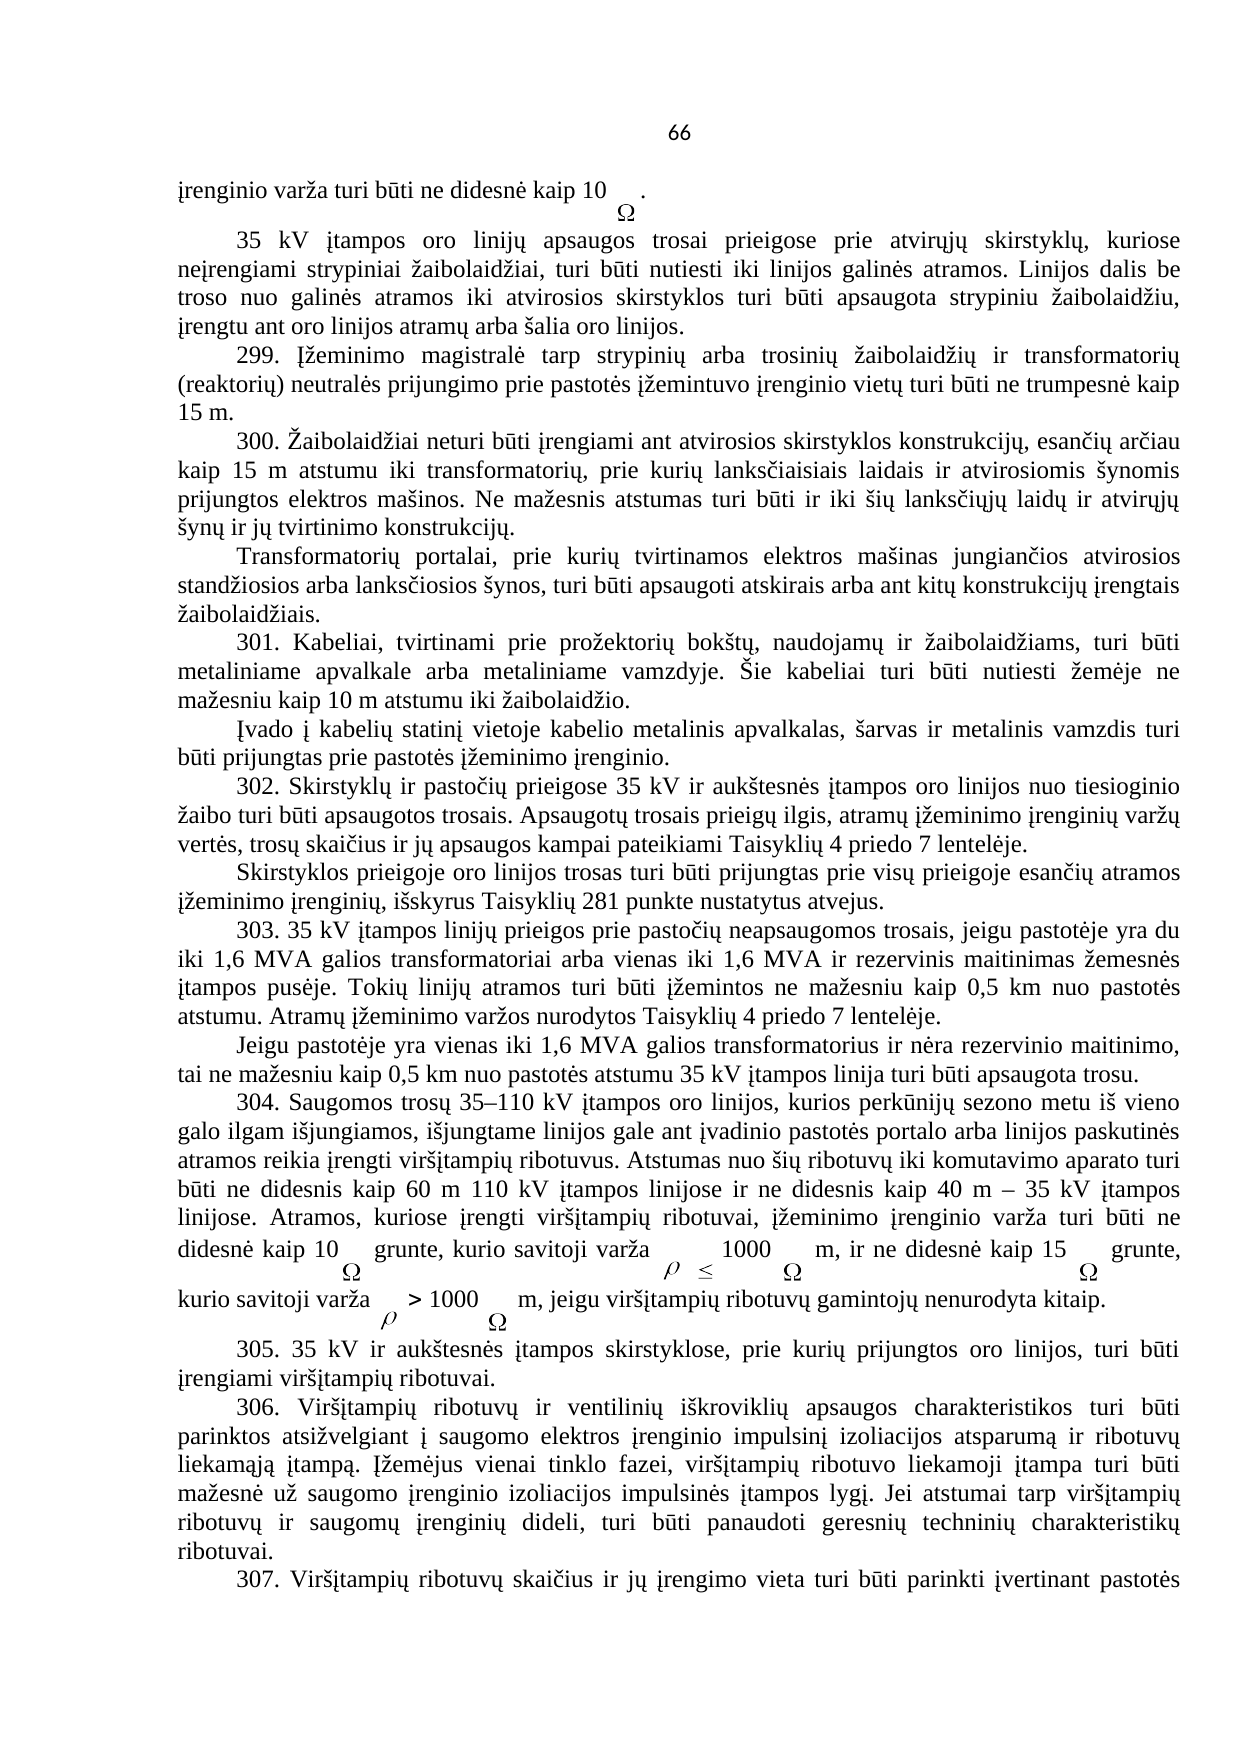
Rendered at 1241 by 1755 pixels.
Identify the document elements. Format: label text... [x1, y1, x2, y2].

text 306. Viršįtampių ribotuvų ir ventilinių iškroviklių apsaugos charakteristikos turi būti parinktos atsižvelgiant į saugomo elektros įrenginio impulsinį izoliacijos atsparumą ir ribotuvų liekamąją įtampą. Įžemėjus vienai tinklo fazei, viršįtampių ribotuvo liekamoji įtampa turi būti mažesnė už saugomo įrenginio izoliacijos impulsinės įtampos lygį. Jei atstumai tarp viršįtampių ribotuvų ir saugomų įrenginių dideli, turi būti panaudoti geresnių techninių charakteristikų ribotuvai. [177, 1392, 1181, 1564]
text 299. Įžeminimo magistralė tarp strypinių arba trosinių žaibolaidžių ir transformatorių (reaktorių) neutralės prijungimo prie pastotės įžemintuvo įrenginio vietų turi būti ne trumpesnė kaip 15 m. [177, 340, 1181, 426]
text 300. Žaibolaidžiai neturi būti įrengiami ant atvirosios skirstyklos konstrukcijų, esančių arčiau kaip 15 m atstumu iki transformatorių, prie kurių lanksčiaisiais laidais ir atvirosiomis šynomis prijungtos elektros mašinos. Ne mažesnis atstumas turi būti ir iki šių lanksčiųjų laidų ir atvirųjų šynų ir jų tvirtinimo konstrukcijų. [177, 426, 1181, 541]
text Jeigu pastotėje yra vienas iki 1,6 MVA galios transformatorius ir nėra rezervinio maitinimo, tai ne mažesniu kaip 0,5 km nuo pastotės atstumu 35 kV įtampos linija turi būti apsaugota trosu. [177, 1030, 1181, 1087]
text 307. Viršįtampių ribotuvų skaičius ir jų įrengimo vieta turi būti parinkti įvertinant pastotės [177, 1564, 1181, 1593]
text 303. 35 kV įtampos linijų prieigos prie pastočių neapsaugomos trosais, jeigu pastotėje yra du iki 1,6 MVA galios transformatoriai arba vienas iki 1,6 MVA ir rezervinis maitinimas žemesnės įtampos pusėje. Tokių linijų atramos turi būti įžemintos ne mažesniu kaip 0,5 km nuo pastotės atstumu. Atramų įžeminimo varžos nurodytos Taisyklių 4 priedo 7 lentelėje. [177, 915, 1181, 1030]
text Transformatorių portalai, prie kurių tvirtinamos elektros mašinas jungiančios atvirosios standžiosios arba lanksčiosios šynos, turi būti apsaugoti atskirais arba ant kitų konstrukcijų įrengtais žaibolaidžiais. [177, 541, 1181, 627]
text Įvado į kabelių statinį vietoje kabelio metalinis apvalkalas, šarvas ir metalinis vamzdis turi būti prijungtas prie pastotės įžeminimo įrenginio. [177, 714, 1181, 771]
text 304. Saugomos trosų 35–110 kV įtampos oro linijos, kurios perkūnijų sezono metu iš vieno galo ilgam išjungiamos, išjungtame linijos gale ant įvadinio pastotės portalo arba linijos paskutinės atramos reikia įrengti viršįtampių ribotuvus. Atstumas nuo šių ribotuvų iki komutavimo aparato turi būti ne didesnis kaip 60 m 110 kV įtampos linijose ir ne didesnis kaip 40 m – 35 kV įtampos linijose. Atramos, kuriose įrengti viršįtampių ribotuvai, įžeminimo įrenginio varža turi būti ne didesnė kaip 10 grunte, kurio savitoji varža 1000 m, ir ne didesnė kaip 15 grunte, kurio savitoji varža  1000 m, jeigu viršįtampių ribotuvų gamintojų nenurodyta kitaip. [177, 1087, 1181, 1334]
text 301. Kabeliai, tvirtinami prie prožektorių bokštų, naudojamų ir žaibolaidžiams, turi būti metaliniame apvalkale arba metaliniame vamzdyje. Šie kabeliai turi būti nutiesti žemėje ne mažesniu kaip 10 m atstumu iki žaibolaidžio. [177, 627, 1181, 714]
text 305. 35 kV ir aukštesnės įtampos skirstyklose, prie kurių prijungtos oro linijos, turi būti įrengiami viršįtampių ribotuvai. [177, 1334, 1181, 1392]
text 302. Skirstyklų ir pastočių prieigose 35 kV ir aukštesnės įtampos oro linijos nuo tiesioginio žaibo turi būti apsaugotos trosais. Apsaugotų trosais prieigų ilgis, atramų įžeminimo įrenginių varžų vertės, trosų skaičius ir jų apsaugos kampai pateikiami Taisyklių 4 priedo 7 lentelėje. [177, 771, 1181, 857]
text įrenginio varža turi būti ne didesnė kaip 10 . [177, 175, 1181, 225]
text 35 kV įtampos oro linijų apsaugos trosai prieigose prie atvirųjų skirstyklų, kuriose neįrengiami strypiniai žaibolaidžiai, turi būti nutiesti iki linijos galinės atramos. Linijos dalis be troso nuo galinės atramos iki atvirosios skirstyklos turi būti apsaugota strypiniu žaibolaidžiu, įrengtu ant oro linijos atramų arba šalia oro linijos. [177, 225, 1181, 340]
text Skirstyklos prieigoje oro linijos trosas turi būti prijungtas prie visų prieigoje esančių atramos įžeminimo įrenginių, išskyrus Taisyklių 281 punkte nustatytus atvejus. [177, 857, 1181, 915]
